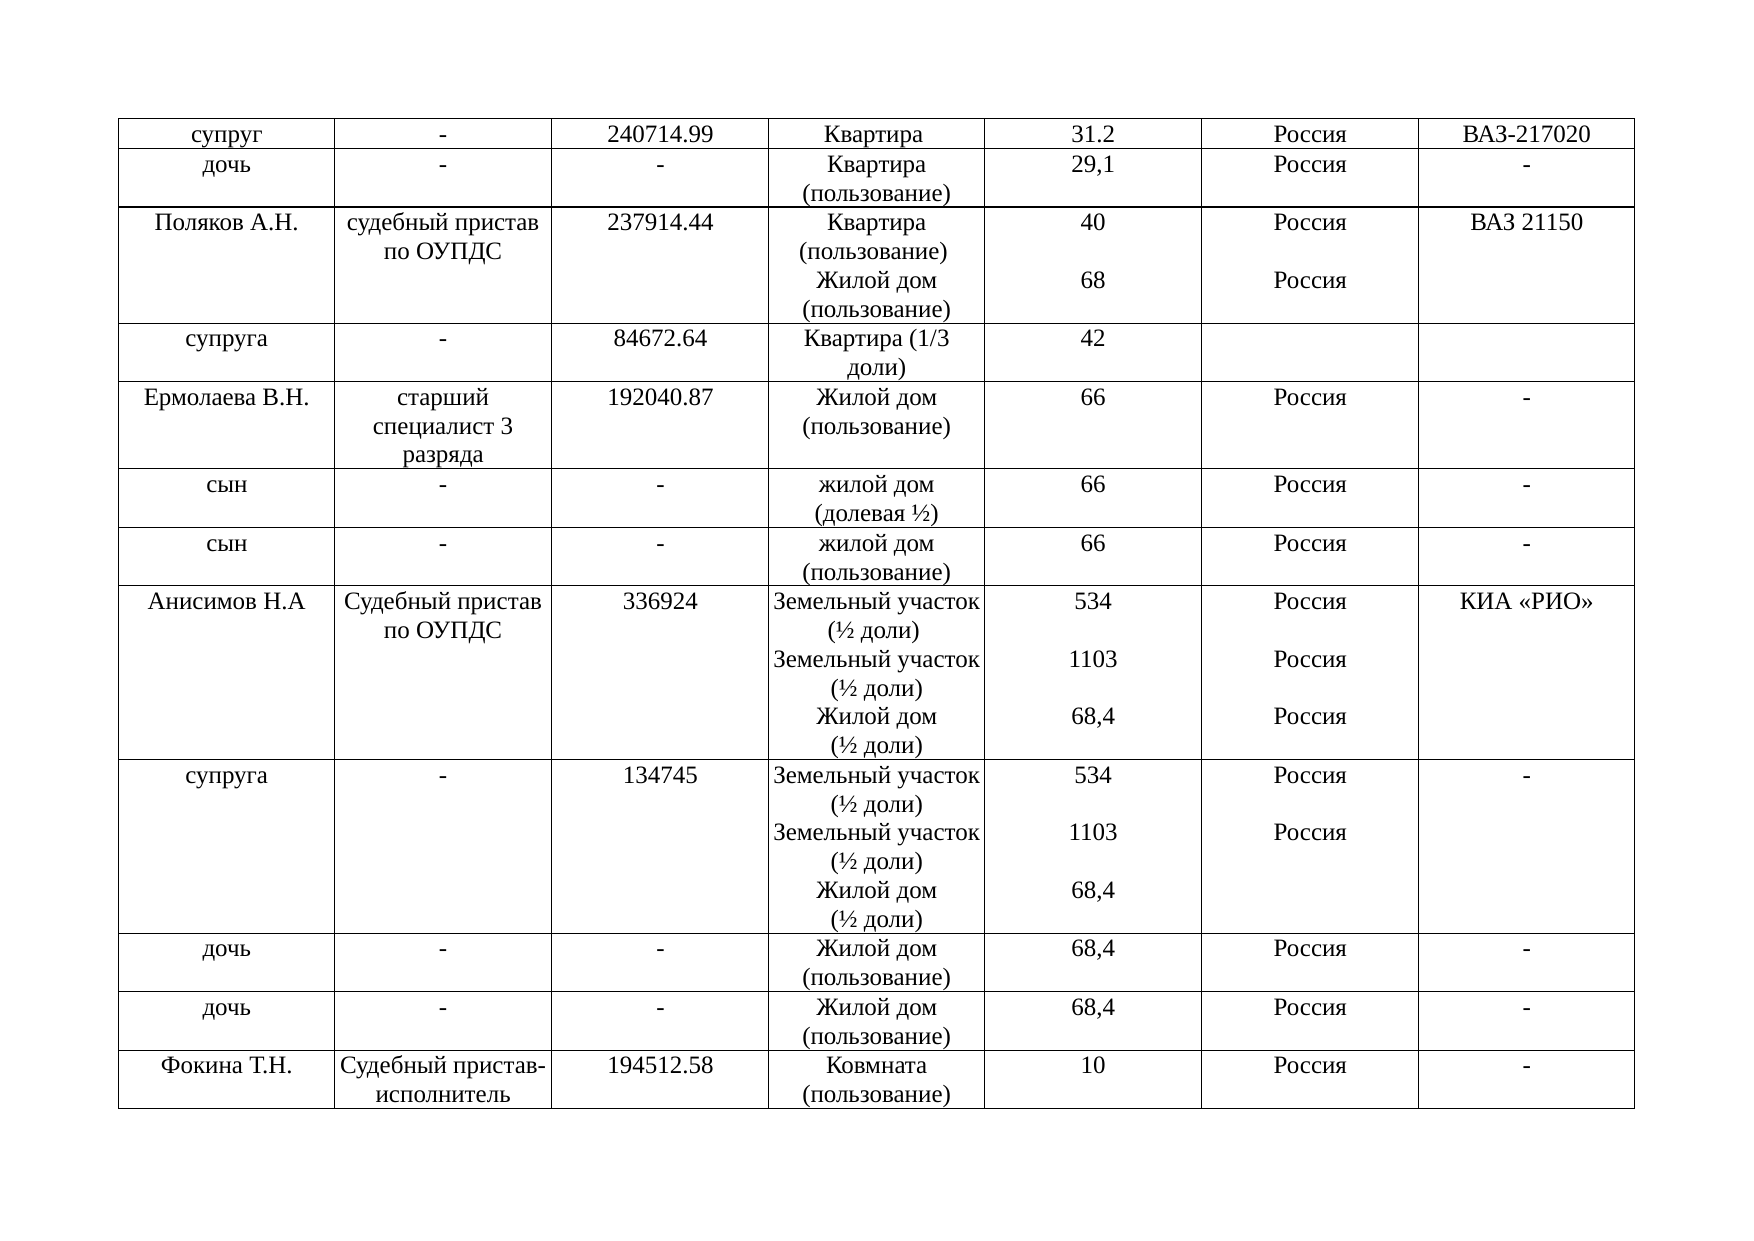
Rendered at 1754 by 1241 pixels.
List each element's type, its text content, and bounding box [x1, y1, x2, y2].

table_cell 240714,99 [552, 119, 768, 148]
table_cell - [552, 992, 768, 1049]
table_cell 237914,44 [552, 208, 768, 322]
table_cell дочь [119, 992, 334, 1049]
table_cell жилой дом (долевая ½) [769, 469, 984, 527]
table_cell - [335, 469, 551, 527]
table_cell Ковмната (пользование) [769, 1051, 984, 1108]
table_cell - [1419, 1051, 1634, 1108]
table_cell Судебный пристав по ОУПДС [335, 586, 551, 759]
table_cell ВАЗ 21150 [1419, 208, 1634, 322]
table_cell Россия [1202, 1051, 1418, 1108]
table_cell старший специалист 3 разряда [335, 382, 551, 468]
table_cell - [1419, 149, 1634, 206]
table_cell Ермолаева В.Н. [119, 382, 334, 468]
table_cell - [552, 934, 768, 991]
table_cell - [1419, 469, 1634, 527]
table_cell сын [119, 469, 334, 527]
table_cell - [552, 528, 768, 585]
table_cell Квартира (пользование) Жилой дом (пользование) [769, 208, 984, 322]
table_cell 534 1103 68,4 [985, 760, 1201, 932]
table_cell Жилой дом (пользование) [769, 382, 984, 468]
table_cell Земельный участок (½ доли) Земельный участок (½ доли) Жилой дом (½ доли) [769, 586, 984, 759]
table_cell судебный пристав по ОУПДС [335, 208, 551, 322]
table_cell супруга [119, 760, 334, 932]
table_cell Россия Россия Россия [1202, 586, 1418, 759]
table_cell Квартира (пользование) [769, 149, 984, 206]
table_cell 29,1 [985, 149, 1201, 206]
table_cell Россия Россия [1202, 208, 1418, 322]
table_cell 42 [985, 324, 1201, 381]
table_cell 134745 [552, 760, 768, 932]
table_cell Россия [1202, 149, 1418, 206]
table_cell Земельный участок (½ доли) Земельный участок (½ доли) Жилой дом (½ доли) [769, 760, 984, 932]
table_cell дочь [119, 934, 334, 991]
table_cell - [335, 760, 551, 932]
table_cell Россия [1202, 934, 1418, 991]
table_cell - [335, 149, 551, 206]
table_cell 31,2 [985, 119, 1201, 148]
table_cell Россия [1202, 992, 1418, 1049]
table_cell - [1419, 934, 1634, 991]
table_cell [1202, 324, 1418, 381]
table_cell - [335, 934, 551, 991]
table_cell 534 1103 68,4 [985, 586, 1201, 759]
table_cell 66 [985, 382, 1201, 468]
table_cell - [335, 992, 551, 1049]
table_cell 68,4 [985, 934, 1201, 991]
table_cell сын [119, 528, 334, 585]
table_cell 336924 [552, 586, 768, 759]
table_cell жилой дом (пользование) [769, 528, 984, 585]
table_cell Россия [1202, 469, 1418, 527]
table_cell - [1419, 382, 1634, 468]
table_cell - [1419, 760, 1634, 932]
table_cell супруг [119, 119, 334, 148]
table_cell 68,4 [985, 992, 1201, 1049]
table_cell - [335, 528, 551, 585]
table_cell [1419, 324, 1634, 381]
table_cell супруга [119, 324, 334, 381]
table_cell Судебный пристав-исполнитель [335, 1051, 551, 1108]
table_cell 84672,64 [552, 324, 768, 381]
table_cell 194512,58 [552, 1051, 768, 1108]
table_cell 192040,87 [552, 382, 768, 468]
table_cell Анисимов Н.А [119, 586, 334, 759]
table_cell - [1419, 528, 1634, 585]
table_cell ВАЗ-217020 [1419, 119, 1634, 148]
table_cell 10 [985, 1051, 1201, 1108]
table_cell Фокина Т.Н. [119, 1051, 334, 1108]
table_cell Россия [1202, 528, 1418, 585]
table_cell Россия [1202, 382, 1418, 468]
table_cell - [335, 324, 551, 381]
table_cell 40 68 [985, 208, 1201, 322]
table_cell Квартира [769, 119, 984, 148]
table_cell Россия [1202, 119, 1418, 148]
table_cell 66 [985, 469, 1201, 527]
table_cell - [1419, 992, 1634, 1049]
table_cell КИА «РИО» [1419, 586, 1634, 759]
table_cell Россия Россия [1202, 760, 1418, 932]
table_cell - [552, 149, 768, 206]
table_cell - [335, 119, 551, 148]
table_cell Жилой дом (пользование) [769, 992, 984, 1049]
table_cell - [552, 469, 768, 527]
table_cell 66 [985, 528, 1201, 585]
table_cell Квартира (1/3 доли) [769, 324, 984, 381]
table_cell дочь [119, 149, 334, 206]
table_cell Поляков А.Н. [119, 208, 334, 322]
table_cell Жилой дом (пользование) [769, 934, 984, 991]
